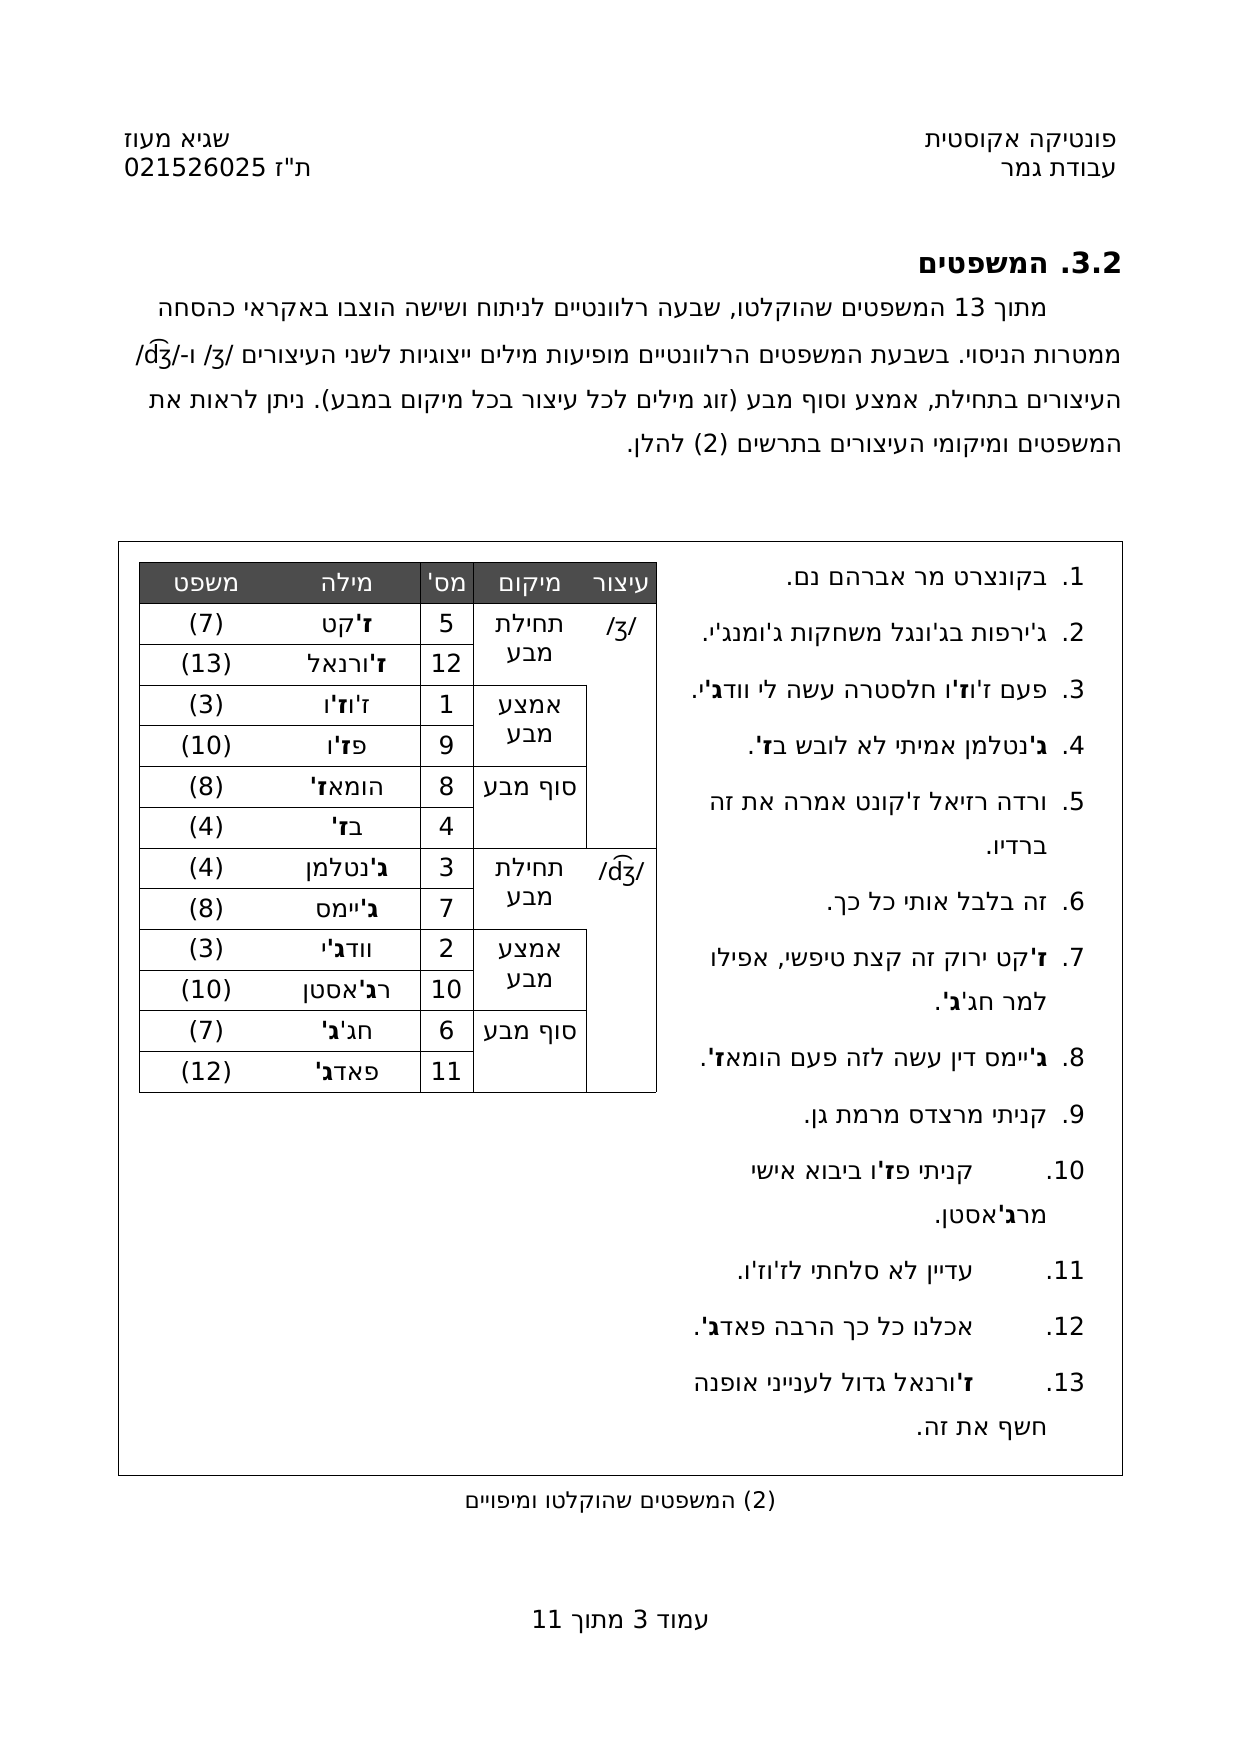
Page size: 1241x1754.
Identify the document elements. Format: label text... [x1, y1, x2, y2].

table_cell ג'יימס [273, 889, 420, 929]
table_cell (3) [140, 686, 273, 725]
table_header בקונצרט מר אברהם נם. ג'ירפות בג'ונגל משחקות ג'ומנג'י. פעם ז'וז'ו חלסטרה עשה לי וודג'י. ג'נטלמן אמיתי לא לובש בז'. ורדה רזיאל ז'קונט אמרה את זה ברדיו. זה בלבל אותי כל כך. ז'קט ירוק זה קצת טיפשי, אפילו למר חג'ג'. ג'יימס דין עשה לזה פעם הומאז'. קניתי מרצדס מרמת גן. קניתי פז'ו ביבוא אישי מרג'אסטן. עדיין לא סלחתי לז'וז'ו. אכלנו כל כך הרבה פאדג'. ז'ורנאל גדול לענייני אופנה חשף את זה. [656, 542, 1122, 1475]
table_cell /ʒ/ [586, 604, 656, 847]
table_header משפט [140, 563, 273, 603]
table_cell חג'ג' [273, 1011, 420, 1051]
table_header מיקום [474, 563, 586, 603]
table_cell פאדג' [273, 1052, 420, 1092]
table_cell ז'וז'ו [273, 686, 420, 725]
table_cell ז'קט [273, 604, 420, 644]
table_cell (10) [140, 726, 273, 766]
table_cell (3) [140, 930, 273, 969]
table_cell רג'אסטן [273, 971, 420, 1010]
table_header מס' [421, 563, 473, 603]
table_cell (7) [140, 604, 273, 644]
table_cell 11 [421, 1052, 473, 1092]
text (2) המשפטים שהוקלטו ומיפויים [118, 1488, 1122, 1514]
table_cell 7 [421, 889, 473, 929]
table_cell סוף מבע [474, 767, 586, 847]
table_cell (13) [140, 645, 273, 684]
table_cell 5 [421, 604, 473, 644]
table_cell ג'נטלמן [273, 849, 420, 888]
table_cell /d͡ʒ/ [586, 849, 656, 1092]
table_cell 1 [421, 686, 473, 725]
table_cell הומאז' [273, 767, 420, 807]
table_cell (7) [140, 1011, 273, 1051]
table_cell 2 [421, 930, 473, 969]
table_cell (4) [140, 849, 273, 888]
subtitle המשפטים [118, 247, 1122, 281]
table_cell אמצע מבע [474, 686, 586, 766]
table_cell תחילת מבע [474, 604, 586, 684]
table_cell 3 [421, 849, 473, 888]
table_cell 6 [421, 1011, 473, 1051]
table_header עיצור [586, 563, 656, 603]
table_cell (10) [140, 971, 273, 1010]
table_header [119, 542, 656, 1475]
table_header מילה [273, 563, 420, 603]
table_cell ז'ורנאל [273, 645, 420, 684]
table_cell 10 [421, 971, 473, 1010]
table_cell 9 [421, 726, 473, 766]
table_cell פז'ו [273, 726, 420, 766]
table_cell בז' [273, 808, 420, 847]
table_cell 8 [421, 767, 473, 807]
table_cell תחילת מבע [474, 849, 586, 929]
table_cell וודג'י [273, 930, 420, 969]
table_cell (8) [140, 767, 273, 807]
table_cell (12) [140, 1052, 273, 1092]
table_cell (4) [140, 808, 273, 847]
table_cell סוף מבע [474, 1011, 586, 1092]
table_cell 4 [421, 808, 473, 847]
table_cell (8) [140, 889, 273, 929]
table_cell אמצע מבע [474, 930, 586, 1010]
table_cell 12 [421, 645, 473, 684]
text מתוך 13 המשפטים שהוקלטו, שבעה רלוונטיים לניתוח ושישה הוצבו באקראי כהסחה ממטרות הניסוי. בשבעת המשפטים הרלוונטיים מופיעות מילים ייצוגיות לשני העיצורים /ʒ/ ו-/d͡ʒ/ העיצורים בתחילת, אמצע וסוף מבע (זוג מילים לכל עיצור בכל מיקום במבע). ניתן לראות את המשפטים ומיקומי העיצורים בתרשים (2) להלן. [118, 293, 1122, 458]
